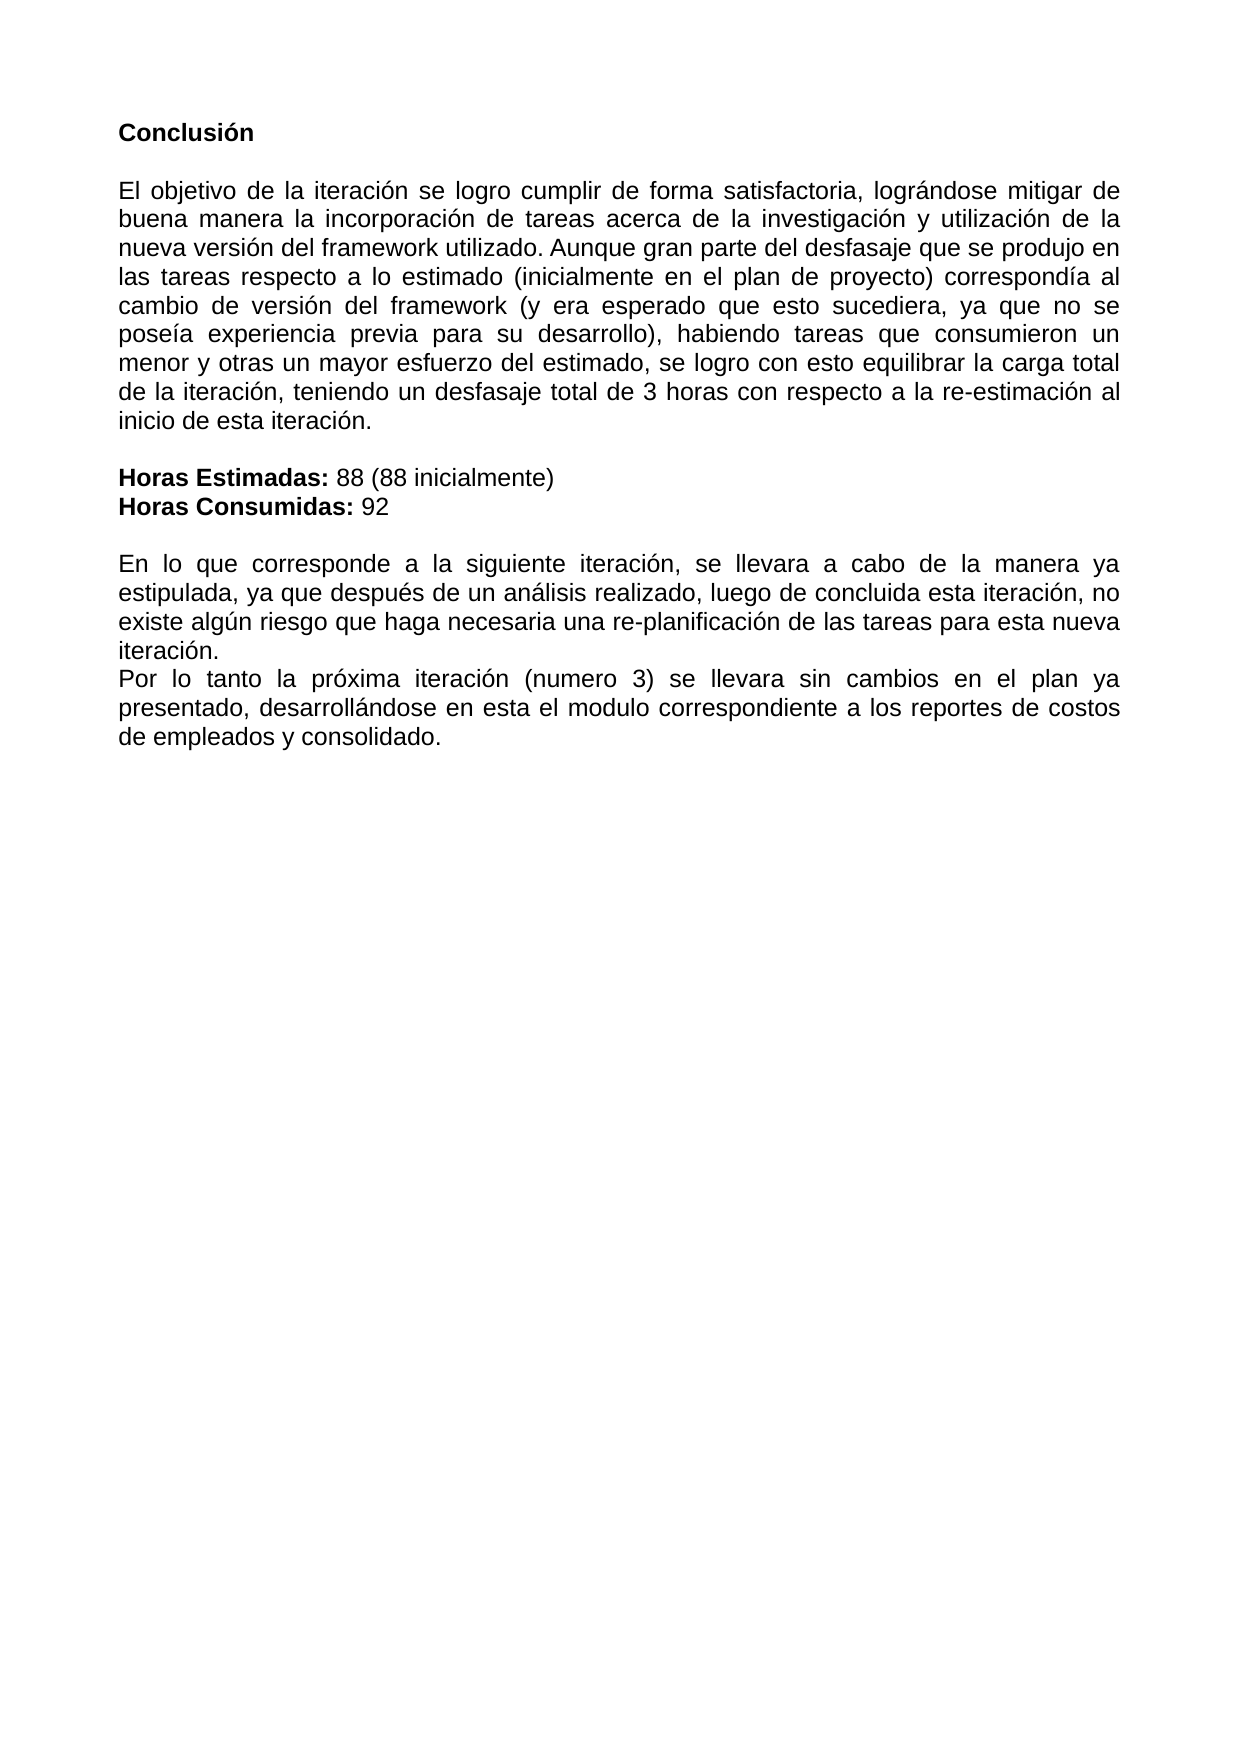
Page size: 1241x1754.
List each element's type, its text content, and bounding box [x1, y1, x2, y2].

text Horas Estimadas: 88 (88 inicialmente) [118, 463, 1122, 492]
text Conclusión [118, 118, 1122, 147]
text Horas Consumidas: 92 [118, 492, 1122, 521]
text El objetivo de la iteración se logro cumplir de forma satisfactoria, lográndose mitigar de buena manera la incorporación de tareas acerca de la investigación y utilización de la nueva versión del framework utilizado. Aunque gran parte del desfasaje que se produjo en las tareas respecto a lo estimado (inicialmente en el plan de proyecto) correspondía al cambio de versión del framework (y era esperado que esto sucediera, ya que no se poseía experiencia previa para su desarrollo), habiendo tareas que consumieron un menor y otras un mayor esfuerzo del estimado, se logro con esto equilibrar la carga total de la iteración, teniendo un desfasaje total de 3 horas con respecto a la re-estimación al inicio de esta iteración. [118, 176, 1122, 434]
text Por lo tanto la próxima iteración (numero 3) se llevara sin cambios en el plan ya presentado, desarrollándose en esta el modulo correspondiente a los reportes de costos de empleados y consolidado. [118, 664, 1122, 751]
text En lo que corresponde a la siguiente iteración, se llevara a cabo de la manera ya estipulada, ya que después de un análisis realizado, luego de concluida esta iteración, no existe algún riesgo que haga necesaria una re-planificación de las tareas para esta nueva iteración. [118, 549, 1122, 664]
